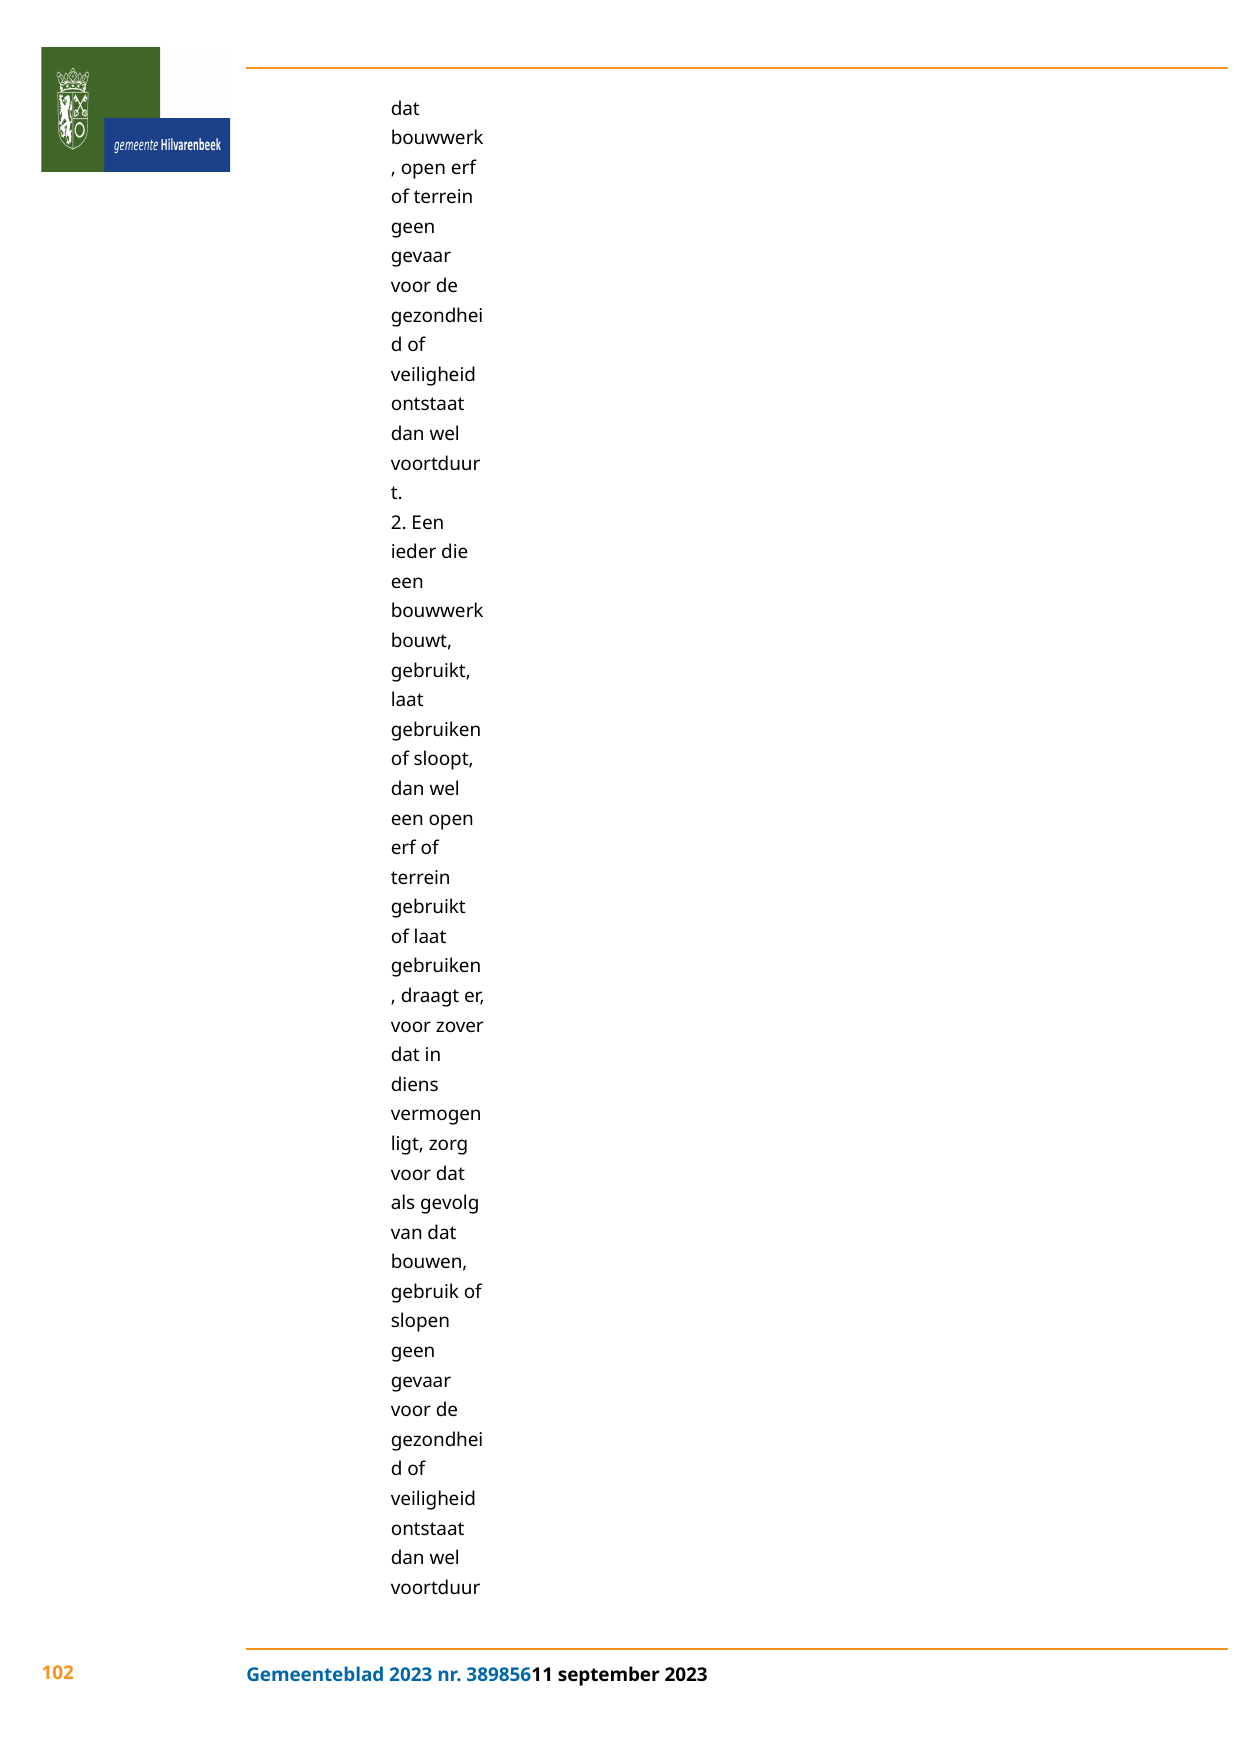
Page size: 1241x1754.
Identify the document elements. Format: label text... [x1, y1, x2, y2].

table_cell [1056, 95, 1152, 1600]
table_cell [296, 95, 391, 1600]
table_cell [914, 95, 961, 1600]
table_cell dat bouwwerk, open erf of terrein geen gevaar voor de gezondheid of veiligheid ontstaat dan wel voortduurt. 2. Een ieder die een bouwwerk bouwt, gebruikt, laat gebruiken of sloopt, dan wel een open erf of terrein gebruikt of laat gebruiken, draagt er, voor zover dat in diens vermogen ligt, zorg voor dat als gevolg van dat bouwen, gebruik of slopen geen gevaar voor de gezondheid of veiligheid ontstaat dan wel voortduur [391, 95, 486, 1600]
table_cell [676, 95, 914, 1600]
table_cell [1009, 95, 1056, 1600]
table_cell [248, 95, 296, 1600]
table_cell [486, 95, 628, 1600]
table_cell [629, 95, 676, 1600]
table_cell [961, 95, 1009, 1600]
picture [41, 47, 231, 172]
